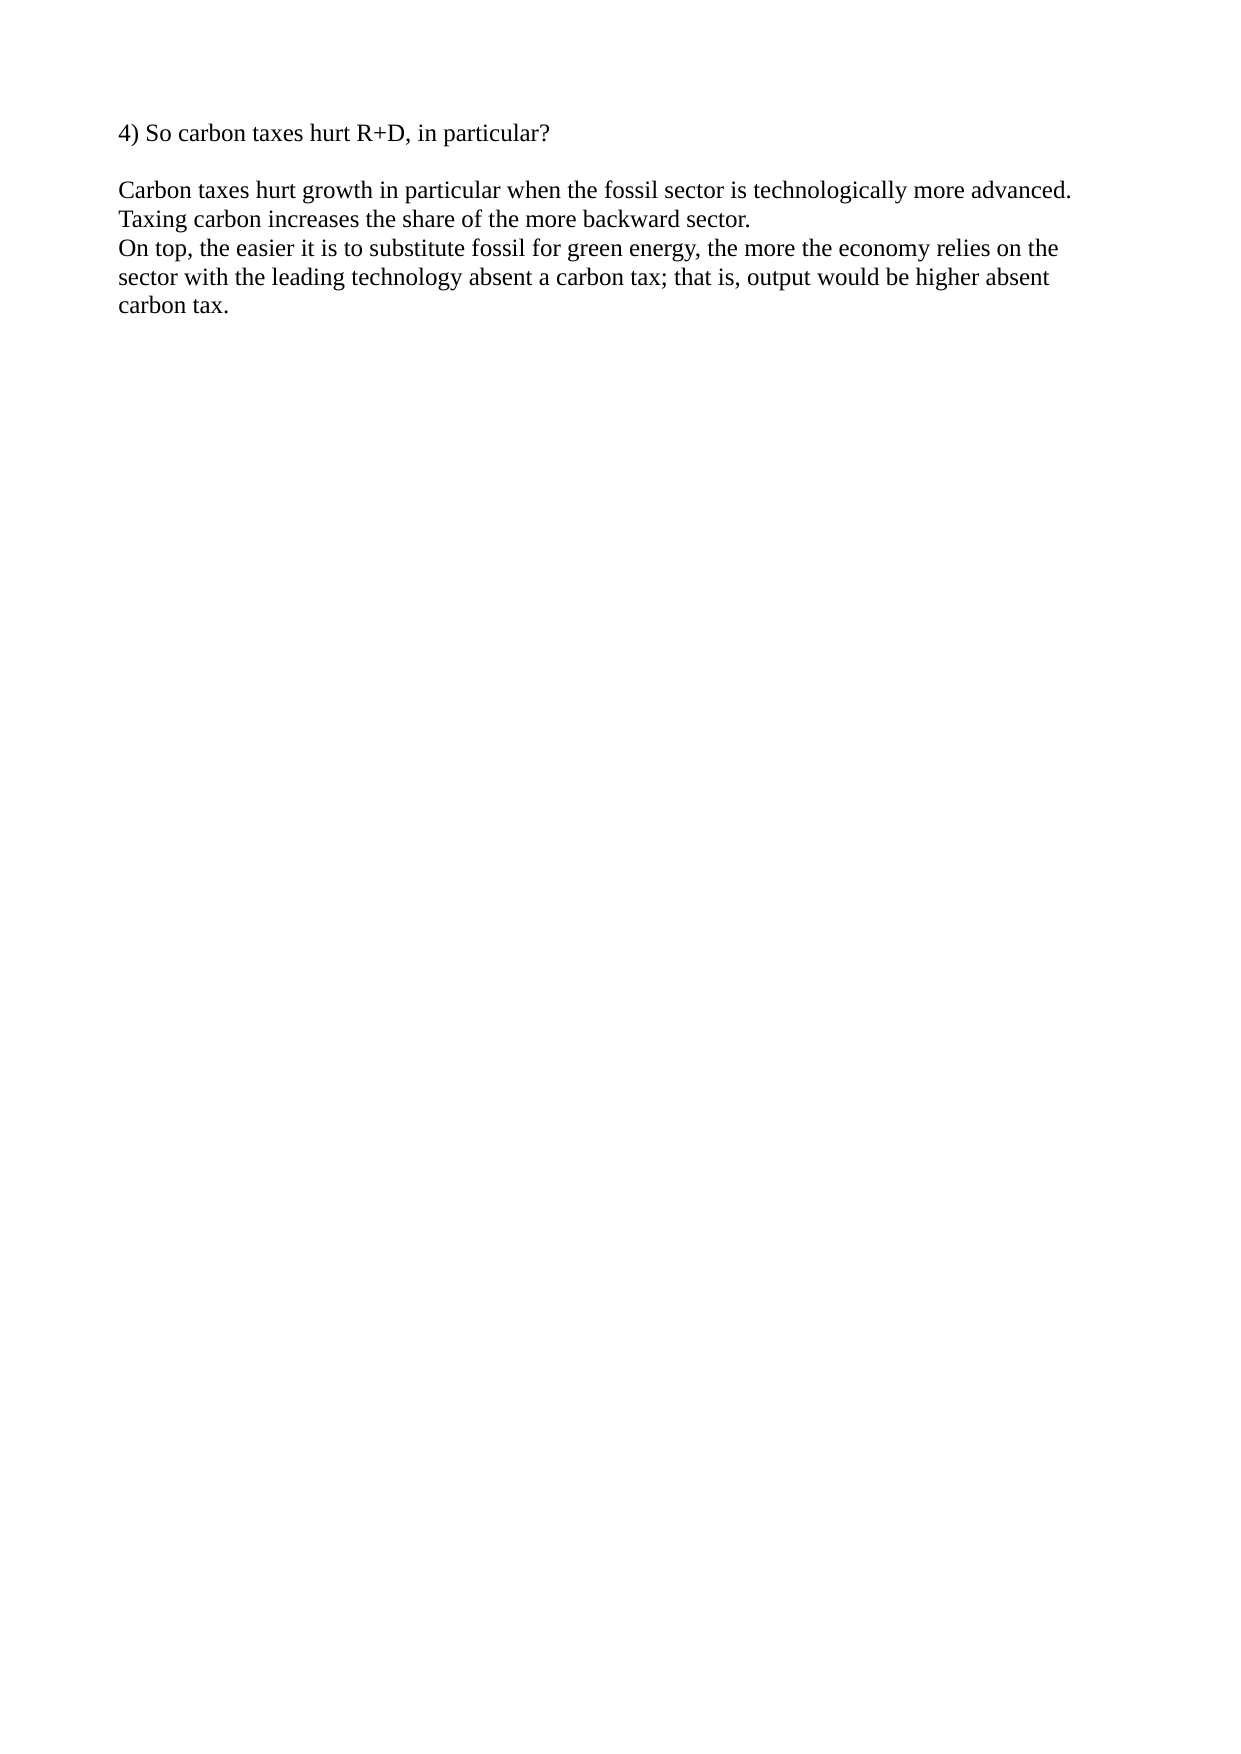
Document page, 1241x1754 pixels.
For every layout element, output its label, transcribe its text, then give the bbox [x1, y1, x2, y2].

text On top, the easier it is to substitute fossil for green energy, the more the economy relies on the sector with the leading technology absent a carbon tax; that is, output would be higher absent carbon tax. [118, 233, 1122, 319]
text 4) So carbon taxes hurt R+D, in particular? [118, 118, 1122, 147]
text Carbon taxes hurt growth in particular when the fossil sector is technologically more advanced. Taxing carbon increases the share of the more backward sector. [118, 176, 1122, 233]
